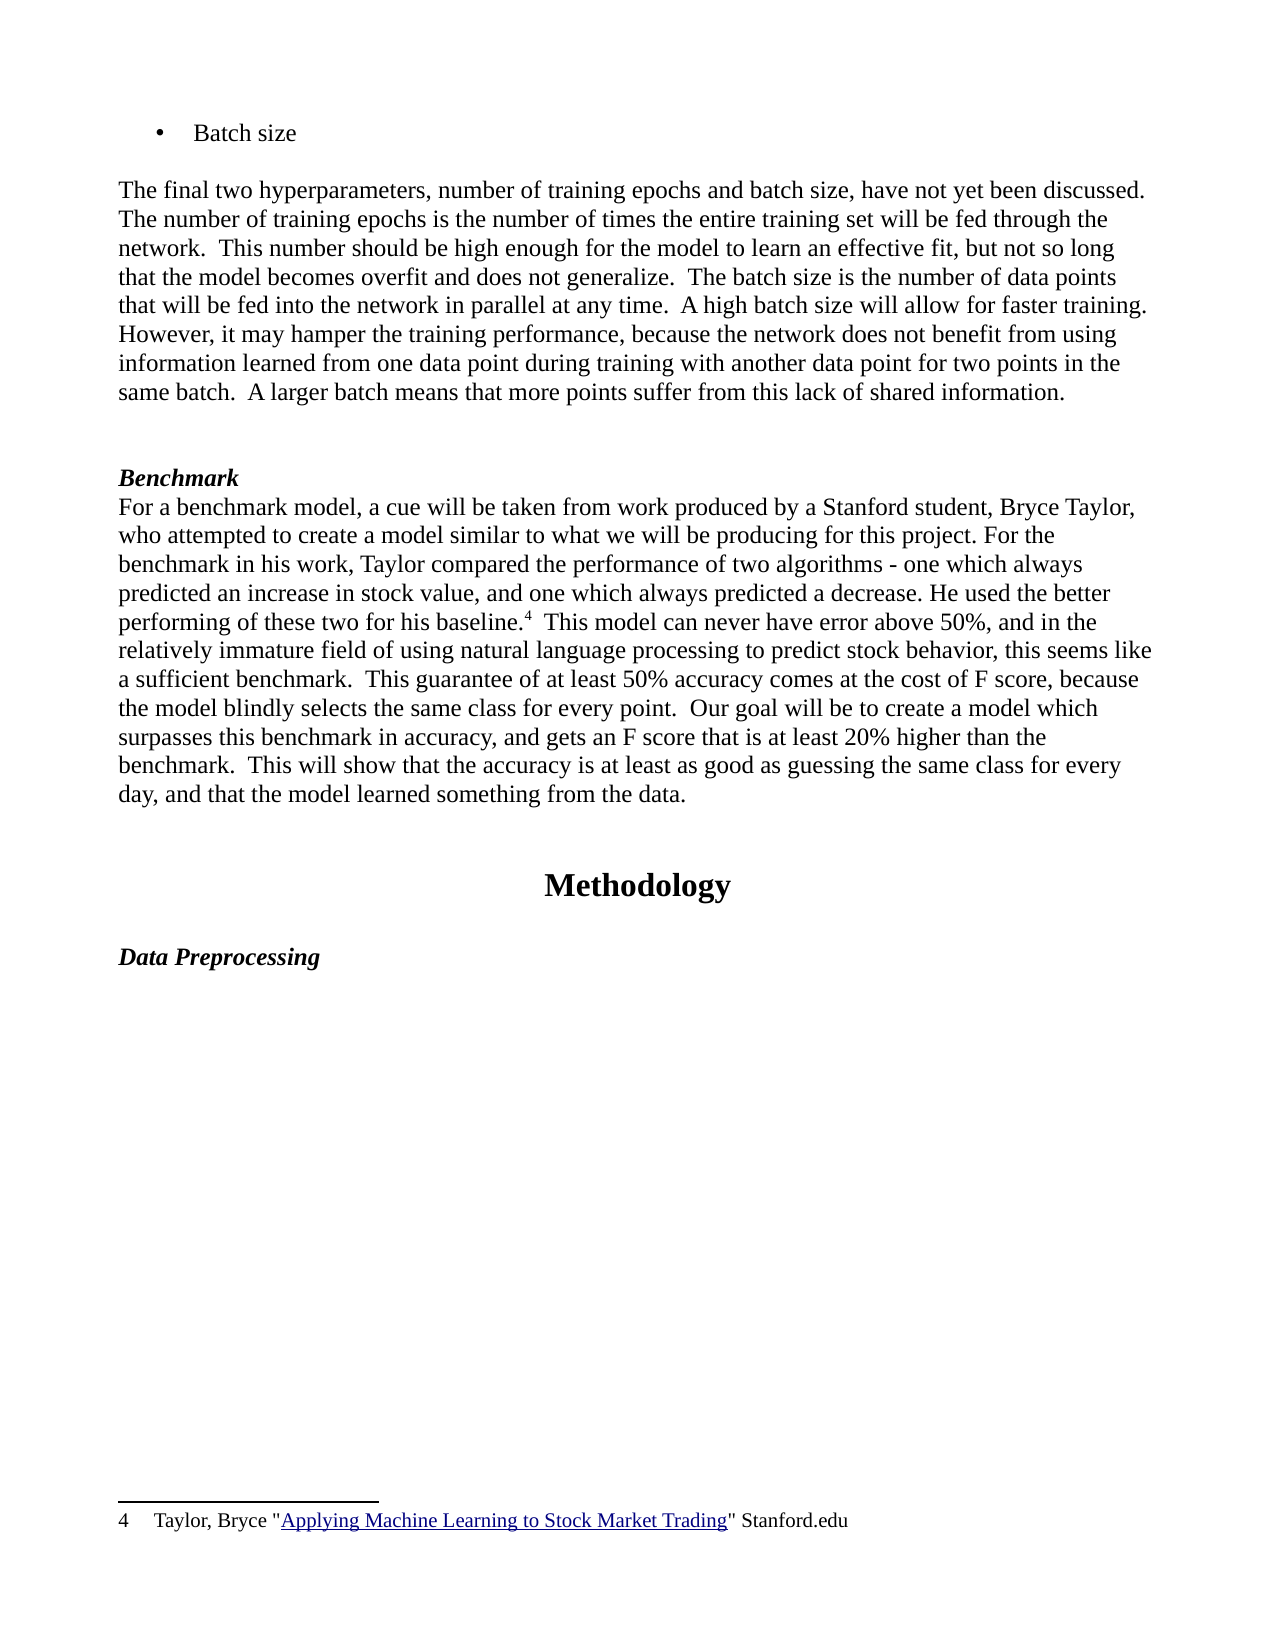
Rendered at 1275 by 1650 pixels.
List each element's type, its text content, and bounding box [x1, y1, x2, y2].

text For a benchmark model, a cue will be taken from work produced by a Stanford student, Bryce Taylor, who attempted to create a model similar to what we will be producing for this project. For the benchmark in his work, Taylor compared the performance of two algorithms - one which always predicted an increase in stock value, and one which always predicted a decrease. He used the better performing of these two for his baseline. This model can never have error above 50%, and in the relatively immature field of using natural language processing to predict stock behavior, this seems like a sufficient benchmark. This guarantee of at least 50% accuracy comes at the cost of F score, because the model blindly selects the same class for every point. Our goal will be to create a model which surpasses this benchmark in accuracy, and gets an F score that is at least 20% higher than the benchmark. This will show that the accuracy is at least as good as guessing the same class for every day, and that the model learned something from the data. [118, 492, 1157, 808]
text Methodology [118, 866, 1157, 904]
text The final two hyperparameters, number of training epochs and batch size, have not yet been discussed. The number of training epochs is the number of times the entire training set will be fed through the network. This number should be high enough for the model to learn an effective fit, but not so long that the model becomes overfit and does not generalize. The batch size is the number of data points that will be fed into the network in parallel at any time. A high batch size will allow for faster training. However, it may hamper the training performance, because the network does not benefit from using information learned from one data point during training with another data point for two points in the same batch. A larger batch means that more points suffer from this lack of shared information. [118, 176, 1157, 406]
text Data Preprocessing [118, 942, 1157, 971]
text Benchmark [118, 463, 1157, 492]
list Batch size [156, 118, 1157, 147]
text Taylor, Bryce "Applying Machine Learning to Stock Market Trading" Stanford.edu [118, 1508, 1157, 1532]
